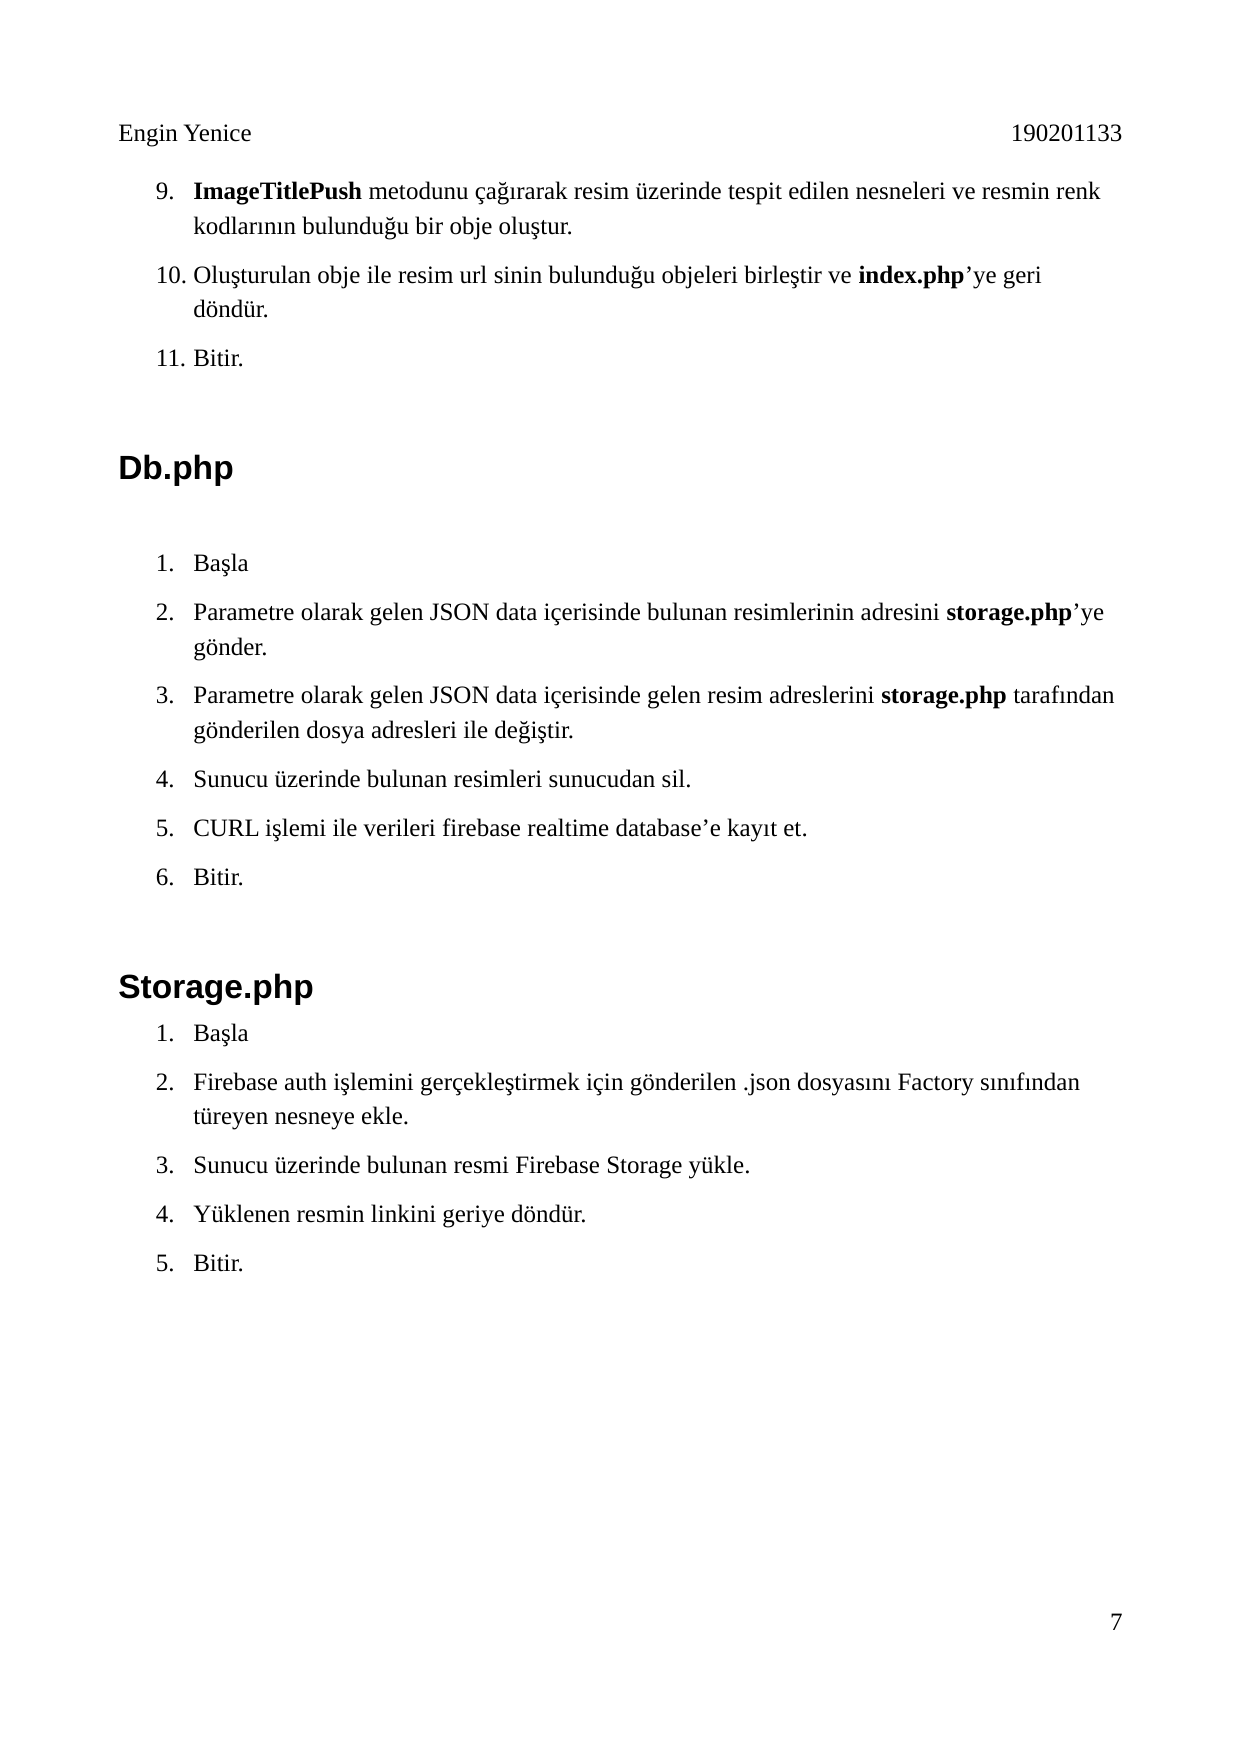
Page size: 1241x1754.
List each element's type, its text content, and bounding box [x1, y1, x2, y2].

list Başla [156, 1018, 1122, 1047]
list Parametre olarak gelen JSON data içerisinde bulunan resimlerinin adresini storage.php’ye gönder. [156, 597, 1122, 660]
list Firebase auth işlemini gerçekleştirmek için gönderilen .json dosyasını Factory sınıfından türeyen nesneye ekle. [156, 1067, 1122, 1130]
list Yüklenen resmin linkini geriye döndür. [156, 1199, 1122, 1228]
list CURL işlemi ile verileri firebase realtime database’e kayıt et. [156, 813, 1122, 842]
list ImageTitlePush metodunu çağırarak resim üzerinde tespit edilen nesneleri ve resmin renk kodlarının bulunduğu bir obje oluştur. [156, 176, 1122, 239]
list Bitir. [156, 1248, 1122, 1277]
list Oluşturulan obje ile resim url sinin bulunduğu objeleri birleştir ve index.php’ye geri döndür. [156, 260, 1122, 323]
list Bitir. [156, 862, 1122, 891]
subtitle Storage.php [118, 967, 1122, 1005]
list Bitir. [156, 343, 1122, 372]
subtitle Db.php [118, 448, 1122, 486]
list Sunucu üzerinde bulunan resmi Firebase Storage yükle. [156, 1150, 1122, 1179]
list Başla [156, 548, 1122, 577]
list Parametre olarak gelen JSON data içerisinde gelen resim adreslerini storage.php tarafından gönderilen dosya adresleri ile değiştir. [156, 681, 1122, 744]
list Sunucu üzerinde bulunan resimleri sunucudan sil. [156, 764, 1122, 793]
